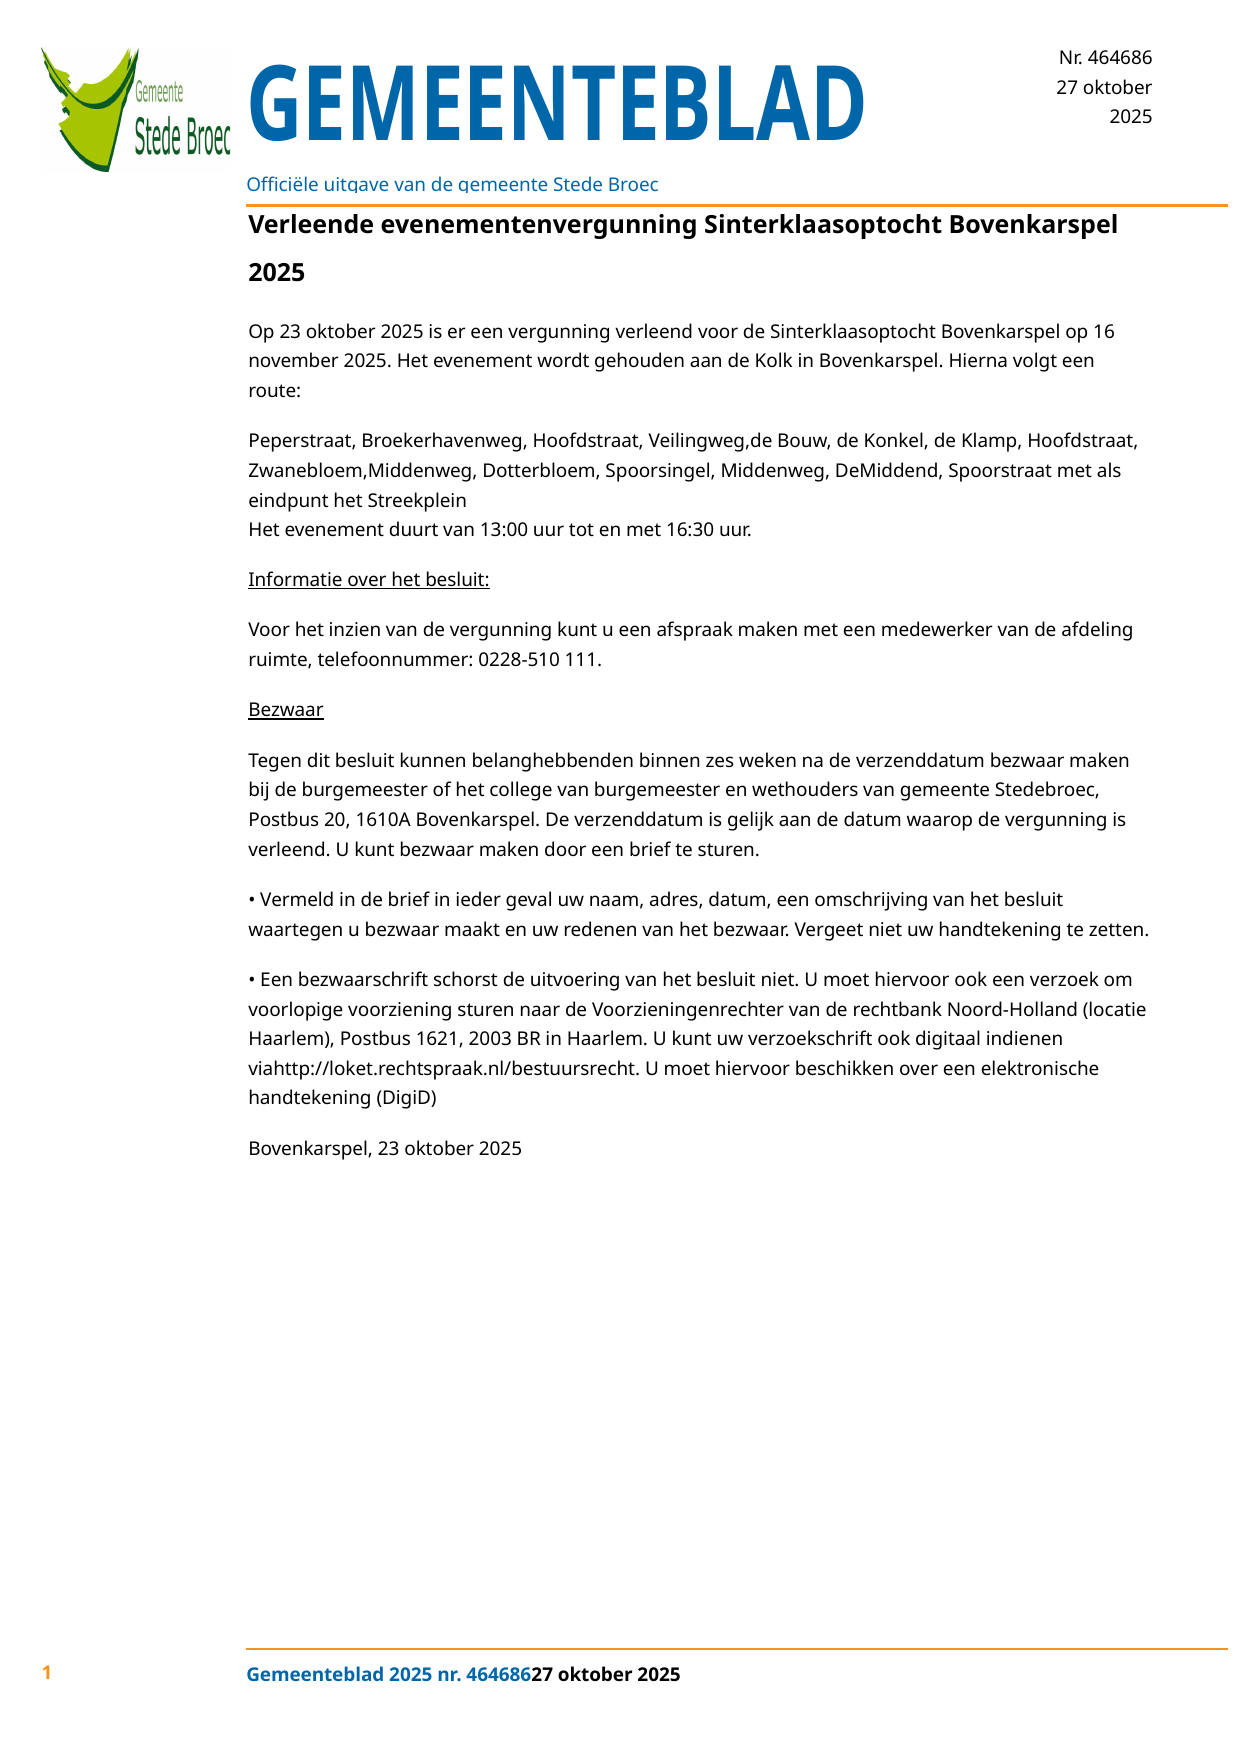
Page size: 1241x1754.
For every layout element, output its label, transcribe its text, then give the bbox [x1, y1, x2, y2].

text Voor het inzien van de vergunning kunt u een afspraak maken met een medewerker van de afdeling ruimte, telefoonnummer: 0228-510 111. [248, 617, 1152, 672]
text Verleende evenementenvergunning Sinterklaasoptocht Bovenkarspel 2025 [248, 207, 1152, 288]
text Bezwaar [248, 697, 1152, 722]
table_header Peperstraat, Broekerhavenweg, Hoofdstraat, Veilingweg,de Bouw, de Konkel, de Klamp, Hoofdstraat, Zwanebloem,Middenweg, Dotterbloem, Spoorsingel, Middenweg, DeMiddend, Spoorstraat met als eindpunt het Streekplein [248, 428, 1152, 512]
text Op 23 oktober 2025 is er een vergunning verleend voor de Sinterklaasoptocht Bovenkarspel op 16 november 2025. Het evenement wordt gehouden aan de Kolk in Bovenkarspel. Hierna volgt een route: [248, 318, 1152, 403]
picture [41, 47, 231, 172]
text Informatie over het besluit: [248, 566, 1152, 592]
text • Vermeld in de brief in ieder geval uw naam, adres, datum, een omschrijving van het besluit waartegen u bezwaar maakt en uw redenen van het bezwaar. Vergeet niet uw handtekening te zetten. [248, 886, 1152, 941]
text Het evenement duurt van 13:00 uur tot en met 16:30 uur. [248, 516, 1152, 541]
text Tegen dit besluit kunnen belanghebbenden binnen zes weken na de verzenddatum bezwaar maken bij de burgemeester of het college van burgemeester en wethouders van gemeente Stedebroec, Postbus 20, 1610A Bovenkarspel. De verzenddatum is gelijk aan de datum waarop de vergunning is verleend. U kunt bezwaar maken door een brief te sturen. [248, 747, 1152, 861]
text • Een bezwaarschrift schorst de uitvoering van het besluit niet. U moet hiervoor ook een verzoek om voorlopige voorziening sturen naar de Voorzieningenrechter van de rechtbank Noord-Holland (locatie Haarlem), Postbus 1621, 2003 BR in Haarlem. U kunt uw verzoekschrift ook digitaal indienen viahttp://loket.rechtspraak.nl/bestuursrecht. U moet hiervoor beschikken over een elektronische handtekening (DigiD) [248, 966, 1152, 1110]
text Bovenkarspel, 23 oktober 2025 [248, 1135, 1152, 1161]
